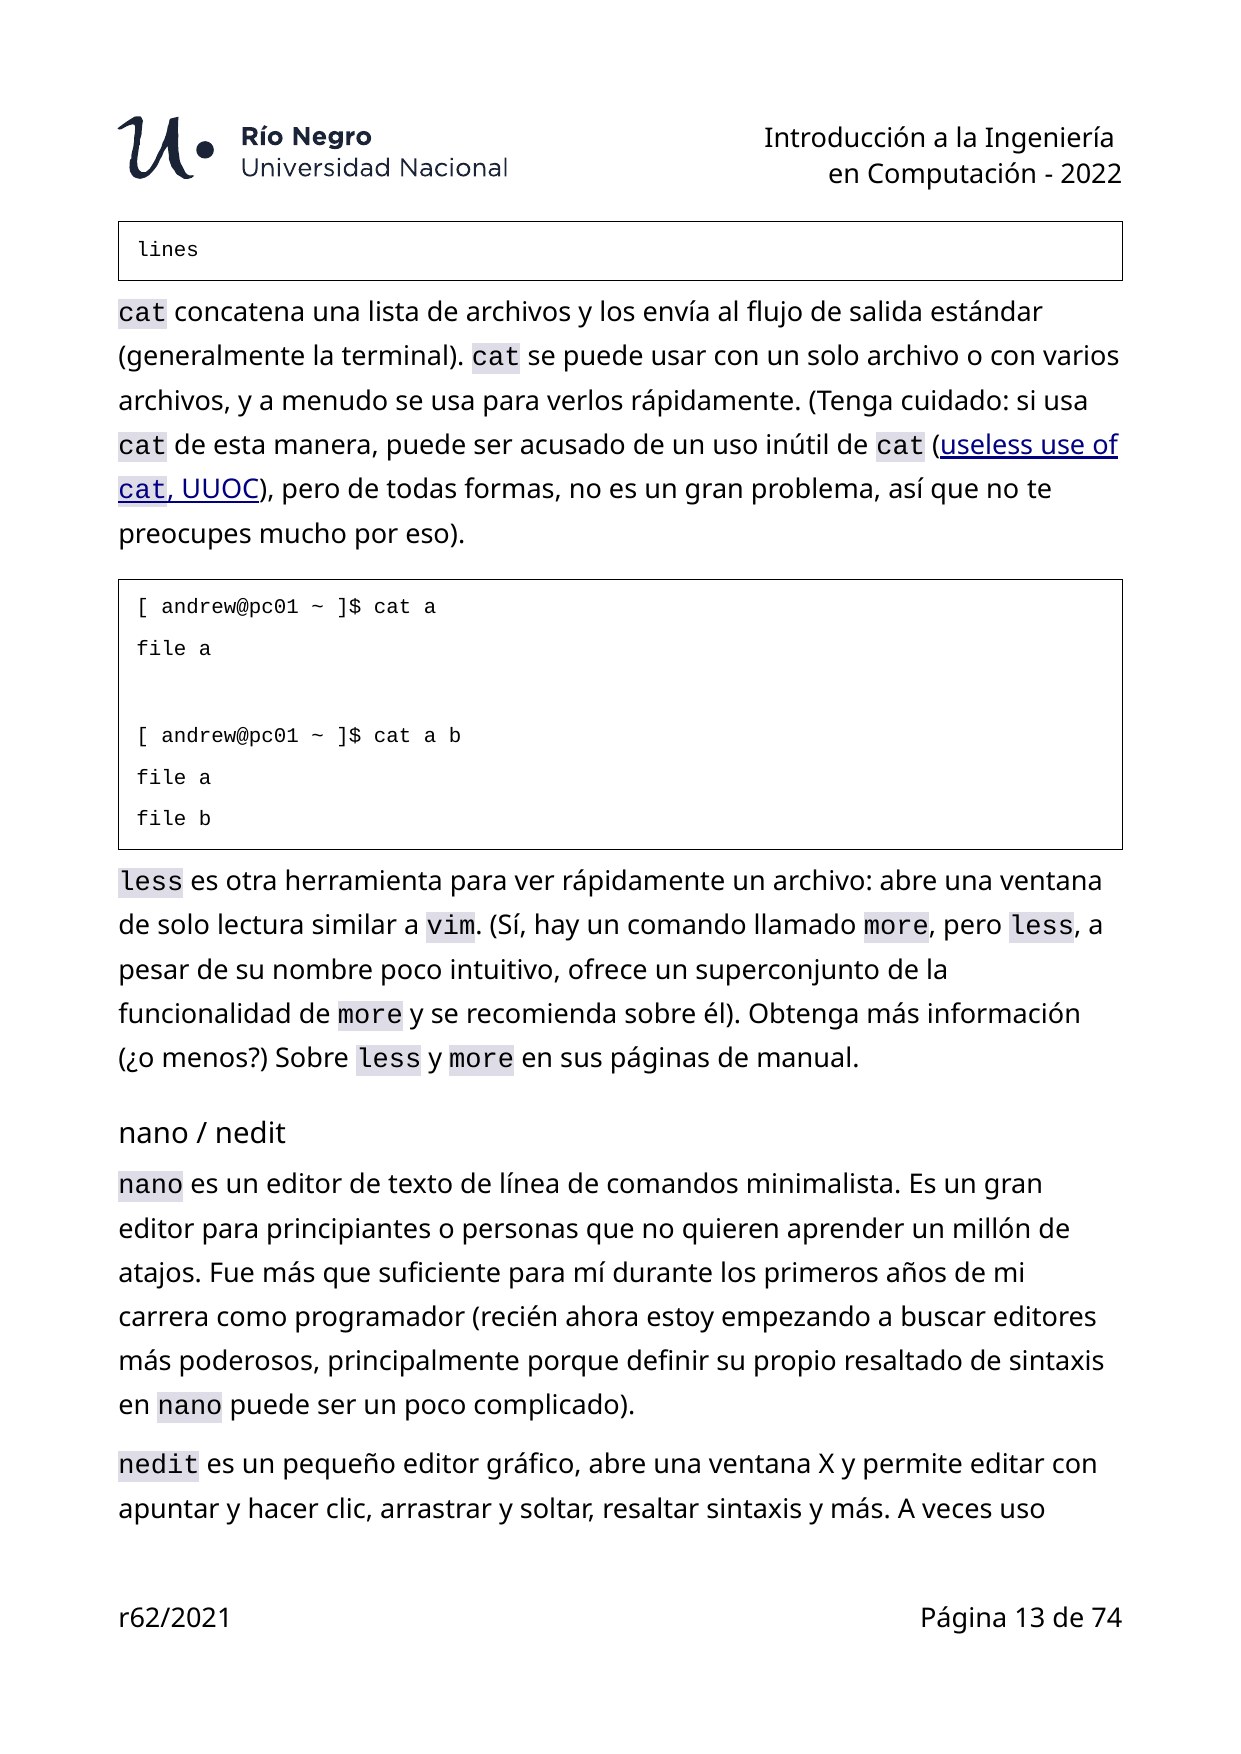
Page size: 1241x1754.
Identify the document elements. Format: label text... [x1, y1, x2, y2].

text file a [119, 620, 1122, 662]
text nano es un editor de texto de línea de comandos minimalista. Es un gran editor para principiantes o personas que no quieren aprender un millón de atajos. Fue más que suficiente para mí durante los primeros años de mi carrera como programador (recién ahora estoy empezando a buscar editores más poderosos, principalmente porque definir su propio resaltado de sintaxis en nano puede ser un poco complicado). [118, 1165, 1122, 1423]
text cat concatena una lista de archivos y los envía al flujo de salida estándar (generalmente la terminal). cat se puede usar con un solo archivo o con varios archivos, y a menudo se usa para verlos rápidamente. (Tenga cuidado: si usa cat de esta manera, puede ser acusado de un uso inútil de cat (useless use of cat, UUOC), pero de todas formas, no es un gran problema, así que no te preocupes mucho por eso). [118, 292, 1122, 551]
subtitle nano / nedit [118, 1112, 1122, 1152]
text less es otra herramienta para ver rápidamente un archivo: abre una ventana de solo lectura similar a vim. (Sí, hay un comando llamado more, pero less, a pesar de su nombre poco intuitivo, ofrece un superconjunto de la funcionalidad de more y se recomienda sobre él). Obtenga más información (¿o menos?) Sobre less y more en sus páginas de manual. [118, 861, 1122, 1076]
text nedit es un pequeño editor gráfico, abre una ventana X y permite editar con apuntar y hacer clic, arrastrar y soltar, resaltar sintaxis y más. A veces uso [118, 1445, 1122, 1526]
text file b [119, 790, 1122, 849]
text [ andrew@pc01 ~ ]$ cat a b [119, 708, 1122, 749]
text [ andrew@pc01 ~ ]$ cat a [119, 580, 1122, 620]
text file a [119, 749, 1122, 790]
text lines [119, 222, 1122, 280]
